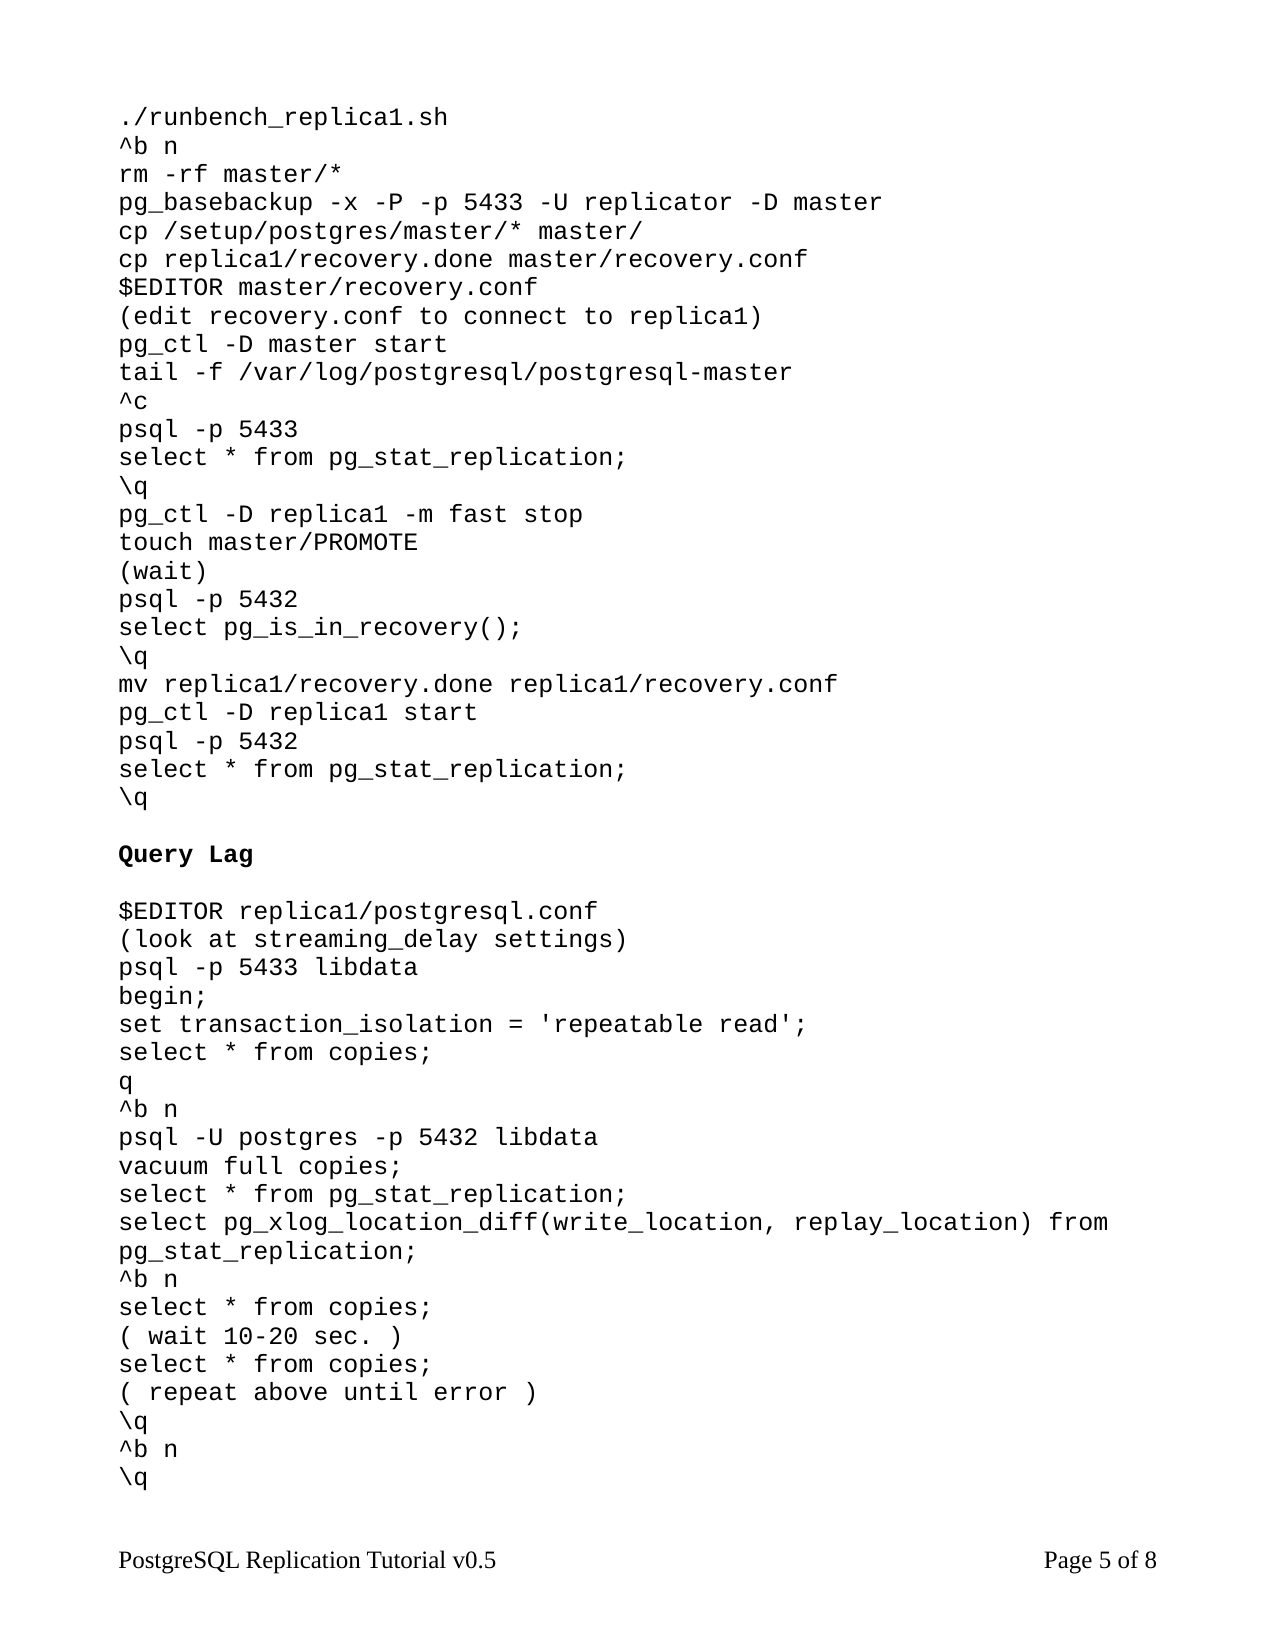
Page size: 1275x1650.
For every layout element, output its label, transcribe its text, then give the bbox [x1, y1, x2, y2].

text cp replica1/recovery.done master/recovery.conf [118, 247, 1157, 275]
text ( wait 10-20 sec. ) [118, 1323, 1157, 1352]
text select * from copies; [118, 1352, 1157, 1380]
text $EDITOR master/recovery.conf [118, 275, 1157, 303]
text set transaction_isolation = 'repeatable read'; [118, 1012, 1157, 1040]
text select * from pg_stat_replication; [118, 757, 1157, 785]
text q [118, 1068, 1157, 1097]
text psql -p 5433 libdata [118, 955, 1157, 983]
text ^b n [118, 133, 1157, 162]
text pg_basebackup -x -P -p 5433 -U replicator -D master [118, 190, 1157, 218]
text ./runbench_replica1.sh [118, 105, 1157, 133]
text psql -p 5433 [118, 417, 1157, 445]
text psql -p 5432 [118, 587, 1157, 615]
text ^b n [118, 1437, 1157, 1465]
text pg_ctl -D replica1 -m fast stop [118, 502, 1157, 530]
text pg_ctl -D master start [118, 332, 1157, 360]
text $EDITOR replica1/postgresql.conf [118, 898, 1157, 927]
text select * from copies; [118, 1295, 1157, 1323]
text \q [118, 1465, 1157, 1493]
text ( repeat above until error ) [118, 1380, 1157, 1408]
text psql -U postgres -p 5432 libdata [118, 1125, 1157, 1153]
text select * from pg_stat_replication; [118, 445, 1157, 473]
text Query Lag [118, 842, 1157, 870]
text touch master/PROMOTE [118, 530, 1157, 558]
text psql -p 5432 [118, 728, 1157, 757]
text select pg_xlog_location_diff(write_location, replay_location) from pg_stat_replication; [118, 1210, 1157, 1267]
text ^b n [118, 1097, 1157, 1125]
text select pg_is_in_recovery(); [118, 615, 1157, 643]
text \q [118, 473, 1157, 502]
text mv replica1/recovery.done replica1/recovery.conf [118, 672, 1157, 700]
text rm -rf master/* [118, 162, 1157, 190]
text begin; [118, 983, 1157, 1012]
text cp /setup/postgres/master/* master/ [118, 218, 1157, 247]
text tail -f /var/log/postgresql/postgresql-master [118, 360, 1157, 388]
text ^c [118, 388, 1157, 417]
text \q [118, 1408, 1157, 1437]
text pg_ctl -D replica1 start [118, 700, 1157, 728]
text \q [118, 785, 1157, 813]
text \q [118, 643, 1157, 672]
text (wait) [118, 558, 1157, 587]
text ^b n [118, 1267, 1157, 1295]
text (edit recovery.conf to connect to replica1) [118, 303, 1157, 332]
text select * from pg_stat_replication; [118, 1182, 1157, 1210]
text select * from copies; [118, 1040, 1157, 1068]
text vacuum full copies; [118, 1153, 1157, 1182]
text (look at streaming_delay settings) [118, 927, 1157, 955]
